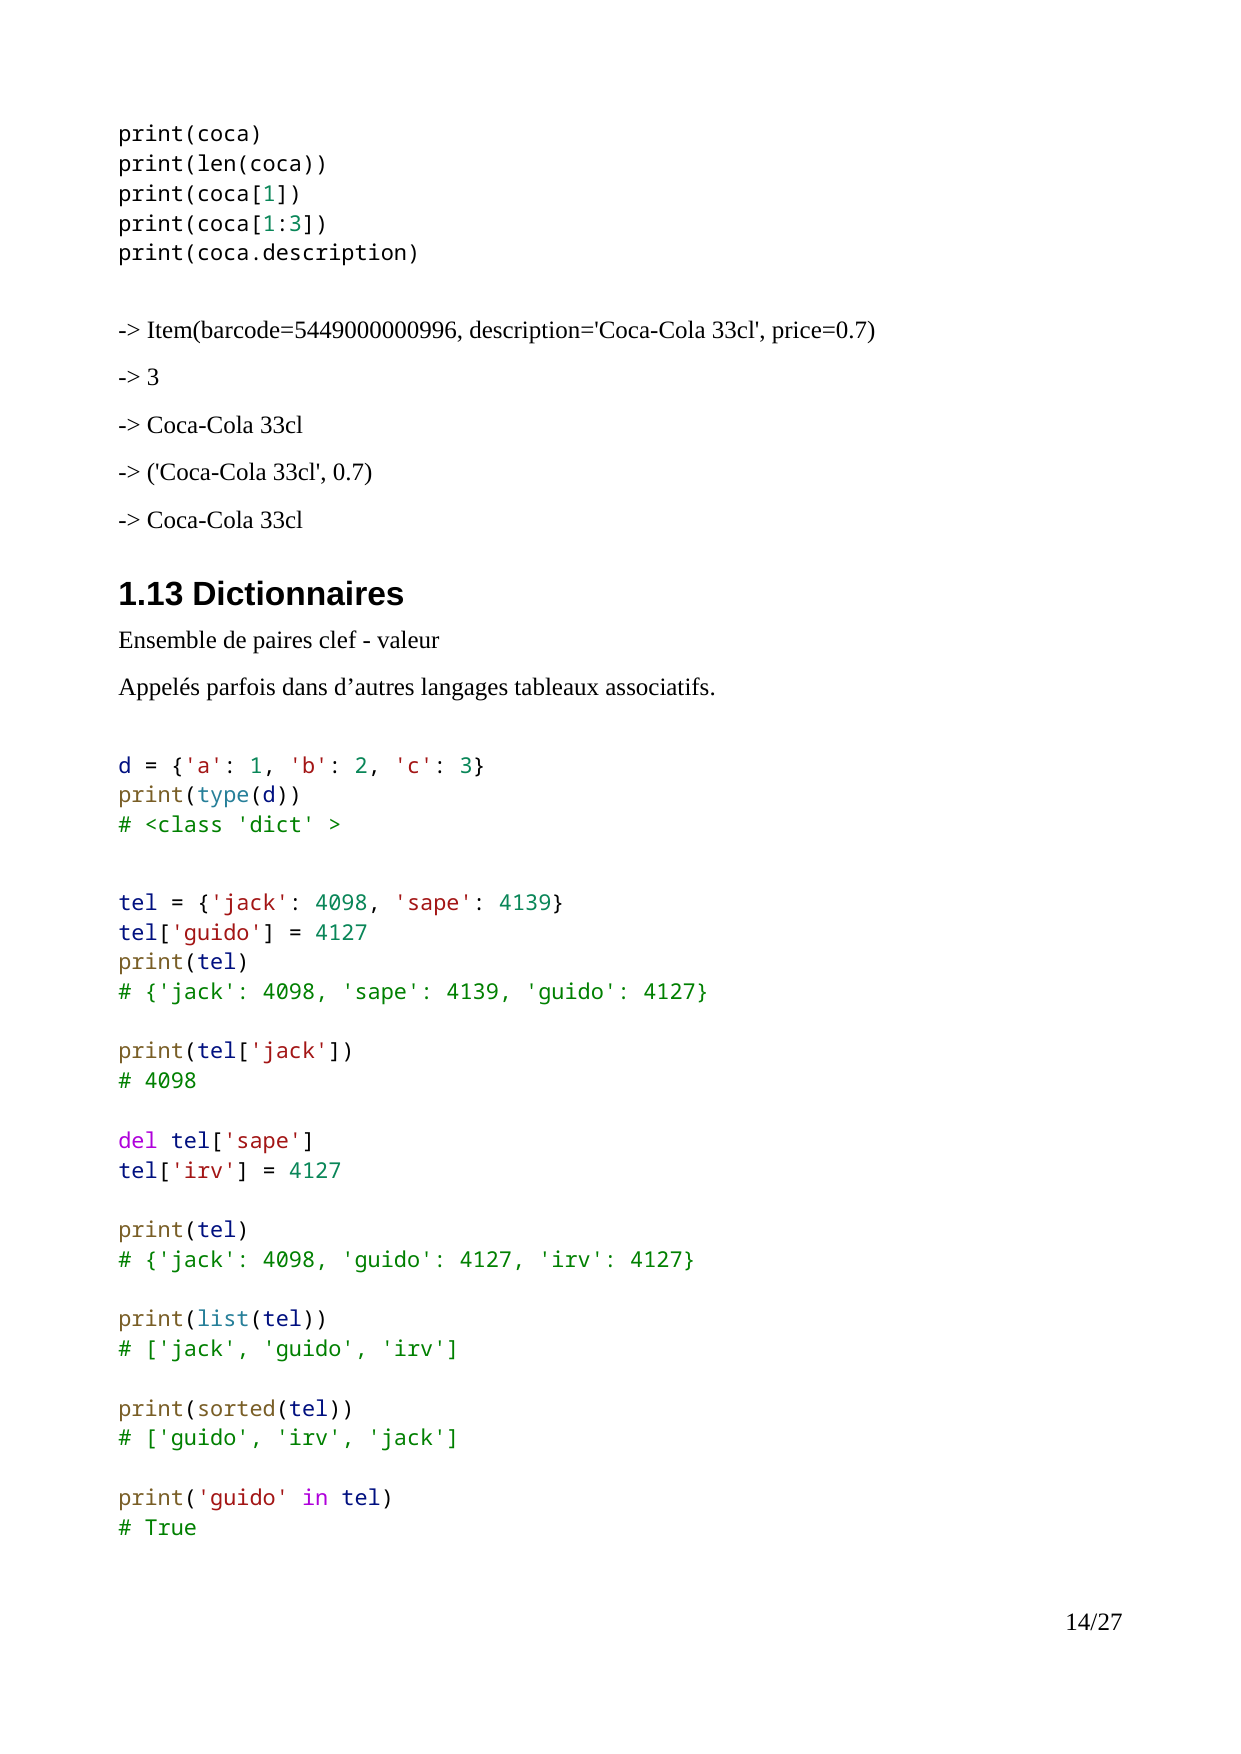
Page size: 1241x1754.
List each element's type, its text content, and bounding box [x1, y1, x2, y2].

text Appelés parfois dans d’autres langages tableaux associatifs. [118, 672, 1122, 701]
text del tel['sape'] [118, 1125, 1122, 1154]
text print(tel) [118, 946, 1122, 976]
text print('guido' in tel) [118, 1482, 1122, 1512]
text print(coca[1:3]) [118, 207, 1122, 237]
text print(coca[1]) [118, 178, 1122, 207]
text # ['guido', 'irv', 'jack'] [118, 1422, 1122, 1452]
text tel['irv'] = 4127 [118, 1154, 1122, 1184]
text # {'jack': 4098, 'guido': 4127, 'irv': 4127} [118, 1244, 1122, 1274]
text -> Coca-Cola 33cl [118, 410, 1122, 439]
text print(list(tel)) [118, 1303, 1122, 1333]
text print(type(d)) [118, 779, 1122, 809]
text print(coca.description) [118, 237, 1122, 267]
text # {'jack': 4098, 'sape': 4139, 'guido': 4127} [118, 976, 1122, 1006]
text print(coca) [118, 118, 1122, 148]
subtitle Dictionnaires [118, 573, 1122, 612]
text # 4098 [118, 1065, 1122, 1095]
text tel['guido'] = 4127 [118, 916, 1122, 946]
text d = {'a': 1, 'b': 2, 'c': 3} [118, 750, 1122, 779]
text -> Item(barcode=5449000000996, description='Coca-Cola 33cl', price=0.7) [118, 315, 1122, 343]
text print(tel) [118, 1214, 1122, 1244]
text -> Coca-Cola 33cl [118, 505, 1122, 534]
text Ensemble de paires clef - valeur [118, 625, 1122, 653]
text print(sorted(tel)) [118, 1393, 1122, 1422]
text -> 3 [118, 362, 1122, 391]
text print(tel['jack']) [118, 1036, 1122, 1065]
text # True [118, 1512, 1122, 1541]
text # ['jack', 'guido', 'irv'] [118, 1333, 1122, 1363]
text # <class 'dict' > [118, 809, 1122, 839]
text -> ('Coca-Cola 33cl', 0.7) [118, 457, 1122, 486]
text tel = {'jack': 4098, 'sape': 4139} [118, 887, 1122, 916]
text print(len(coca)) [118, 148, 1122, 178]
